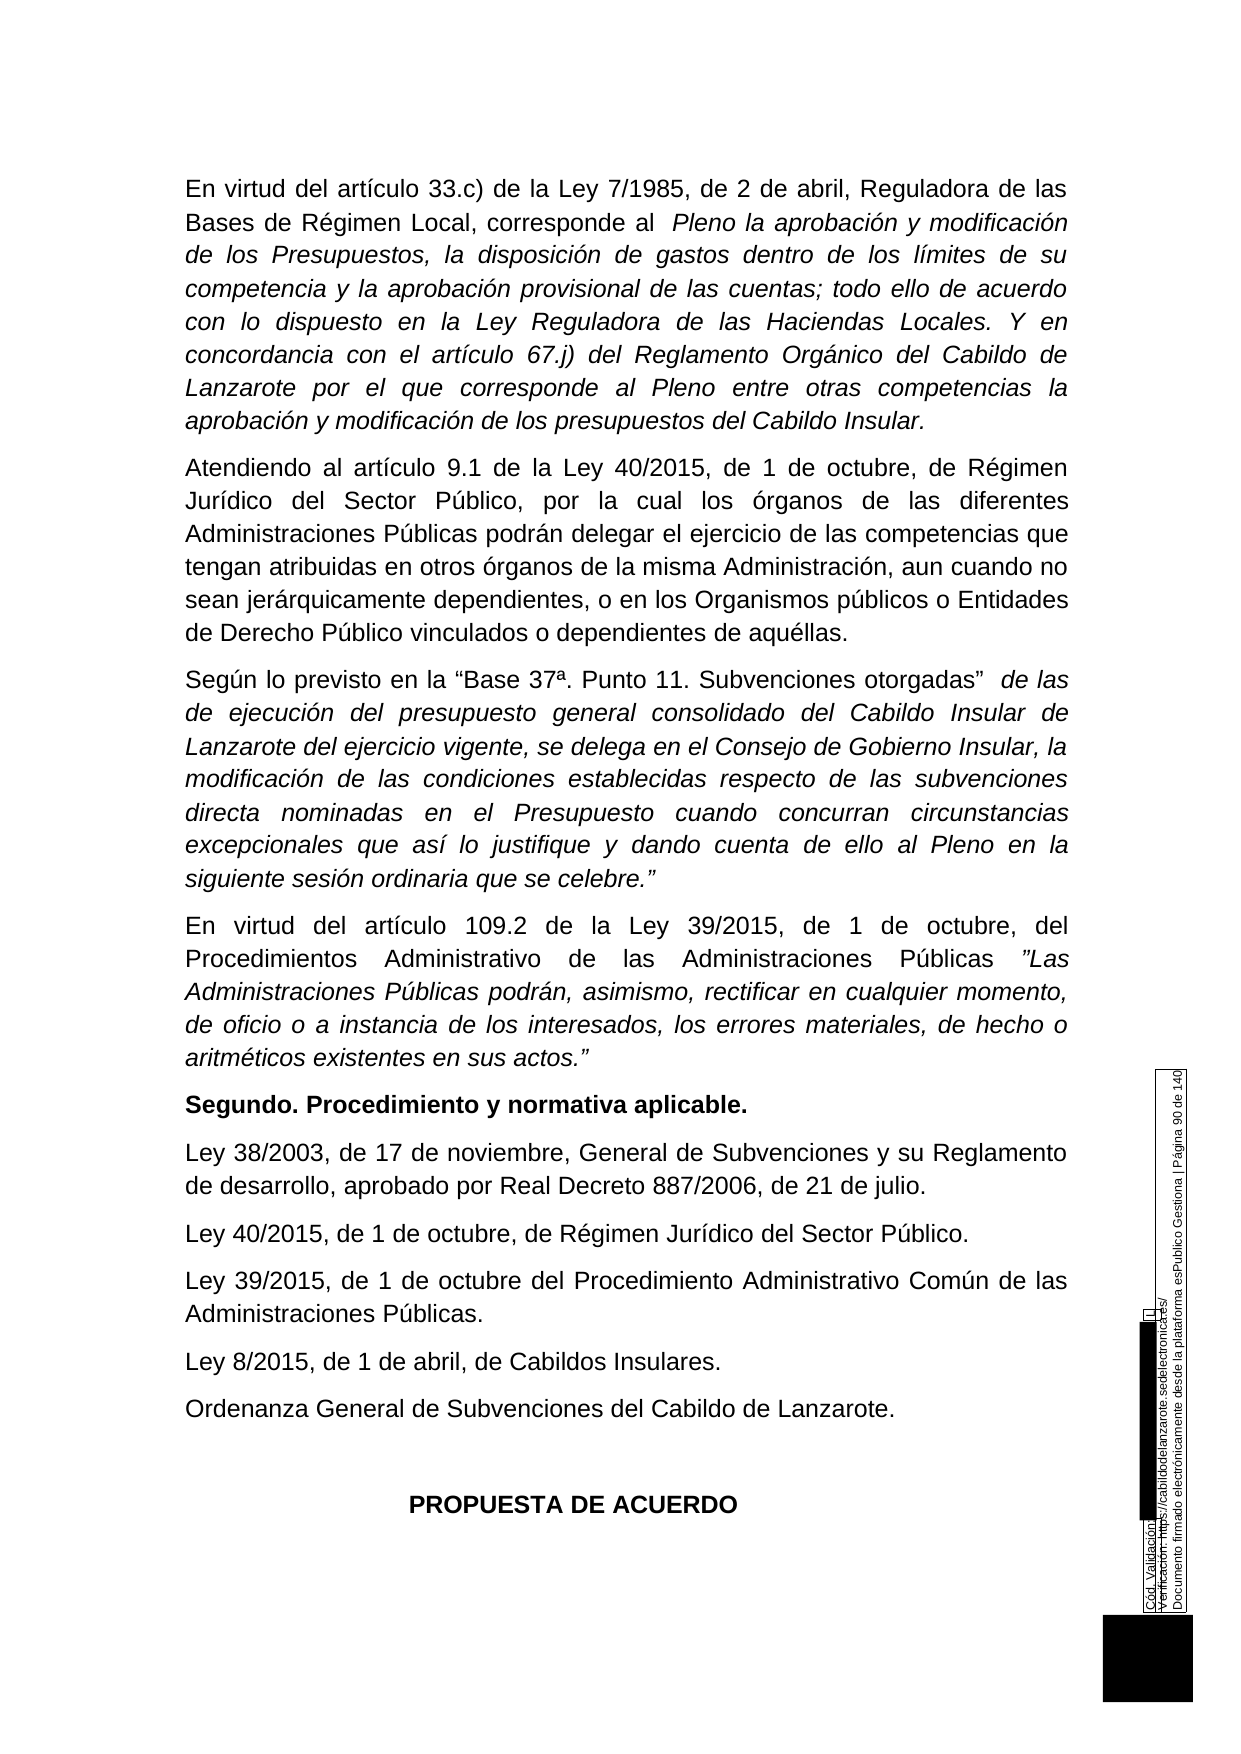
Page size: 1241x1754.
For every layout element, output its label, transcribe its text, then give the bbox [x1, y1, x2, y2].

text Ley 39/2015, de 1 de octubre del Procedimiento Administrativo Común de las Administraciones Públicas. [185, 1266, 1069, 1328]
text Ley 38/2003, de 17 de noviembre, General de Subvenciones y su Reglamento de desarrollo, aprobado por Real Decreto 887/2006, de 21 de julio. [185, 1138, 1069, 1200]
text Según lo previsto en la “Base 37ª. Punto 11. Subvenciones otorgadas” de las de ejecución del presupuesto general consolidado del Cabildo Insular de Lanzarote del ejercicio vigente, se delega en el Consejo de Gobierno Insular, la modificación de las condiciones establecidas respecto de las subvenciones directa nominadas en el Presupuesto cuando concurran circunstancias excepcionales que así lo justifique y dando cuenta de ello al Pleno en la siguiente sesión ordinaria que se celebre.” [185, 665, 1069, 892]
text En virtud del artículo 109.2 de la Ley 39/2015, de 1 de octubre, del Procedimientos Administrativo de las Administraciones Públicas ”Las Administraciones Públicas podrán, asimismo, rectificar en cualquier momento, de oficio o a instancia de los interesados, los errores materiales, de hecho o aritméticos existentes en sus actos.” [185, 911, 1069, 1072]
text Ordenanza General de Subvenciones del Cabildo de Lanzarote. [185, 1394, 1088, 1423]
subtitle Segundo. Procedimiento y normativa aplicable. [185, 1090, 1088, 1119]
text Atendiendo al artículo 9.1 de la Ley 40/2015, de 1 de octubre, de Régimen Jurídico del Sector Público, por la cual los órganos de las diferentes Administraciones Públicas podrán delegar el ejercicio de las competencias que tengan atribuidas en otros órganos de la misma Administración, aun cuando no sean jerárquicamente dependientes, o en los Organismos públicos o Entidades de Derecho Público vinculados o dependientes de aquéllas. [185, 453, 1070, 647]
text Cód. Validación: [1144, 1520, 1155, 1612]
text En virtud del artículo 33.c) de la Ley 7/1985, de 2 de abril, Reguladora de las Bases de Régimen Local, corresponde al Pleno la aprobación y modificación de los Presupuestos, la disposición de gastos dentro de los límites de su competencia y la aprobación provisional de las cuentas; todo ello de acuerdo con lo dispuesto en la Ley Reguladora de las Haciendas Locales. Y en concordancia con el artículo 67.j) del Reglamento Orgánico del Cabildo de Lanzarote por el que corresponde al Pleno entre otras competencias la aprobación y modificación de los presupuestos del Cabildo Insular. [185, 174, 1069, 434]
subtitle PROPUESTA DE ACUERDO [211, 1490, 936, 1518]
text Ley 8/2015, de 1 de abril, de Cabildos Insulares. [185, 1347, 1088, 1375]
text Documento firmado electrónicamente desde la plataforma esPublico Gestiona | Página 90 de 140 [1171, 1071, 1184, 1612]
text L [1144, 1311, 1155, 1320]
text Verificación: https://cabildodelanzarote.sedelectronica.es/ [1156, 1071, 1169, 1612]
text Ley 40/2015, de 1 de octubre, de Régimen Jurídico del Sector Público. [185, 1218, 1088, 1247]
